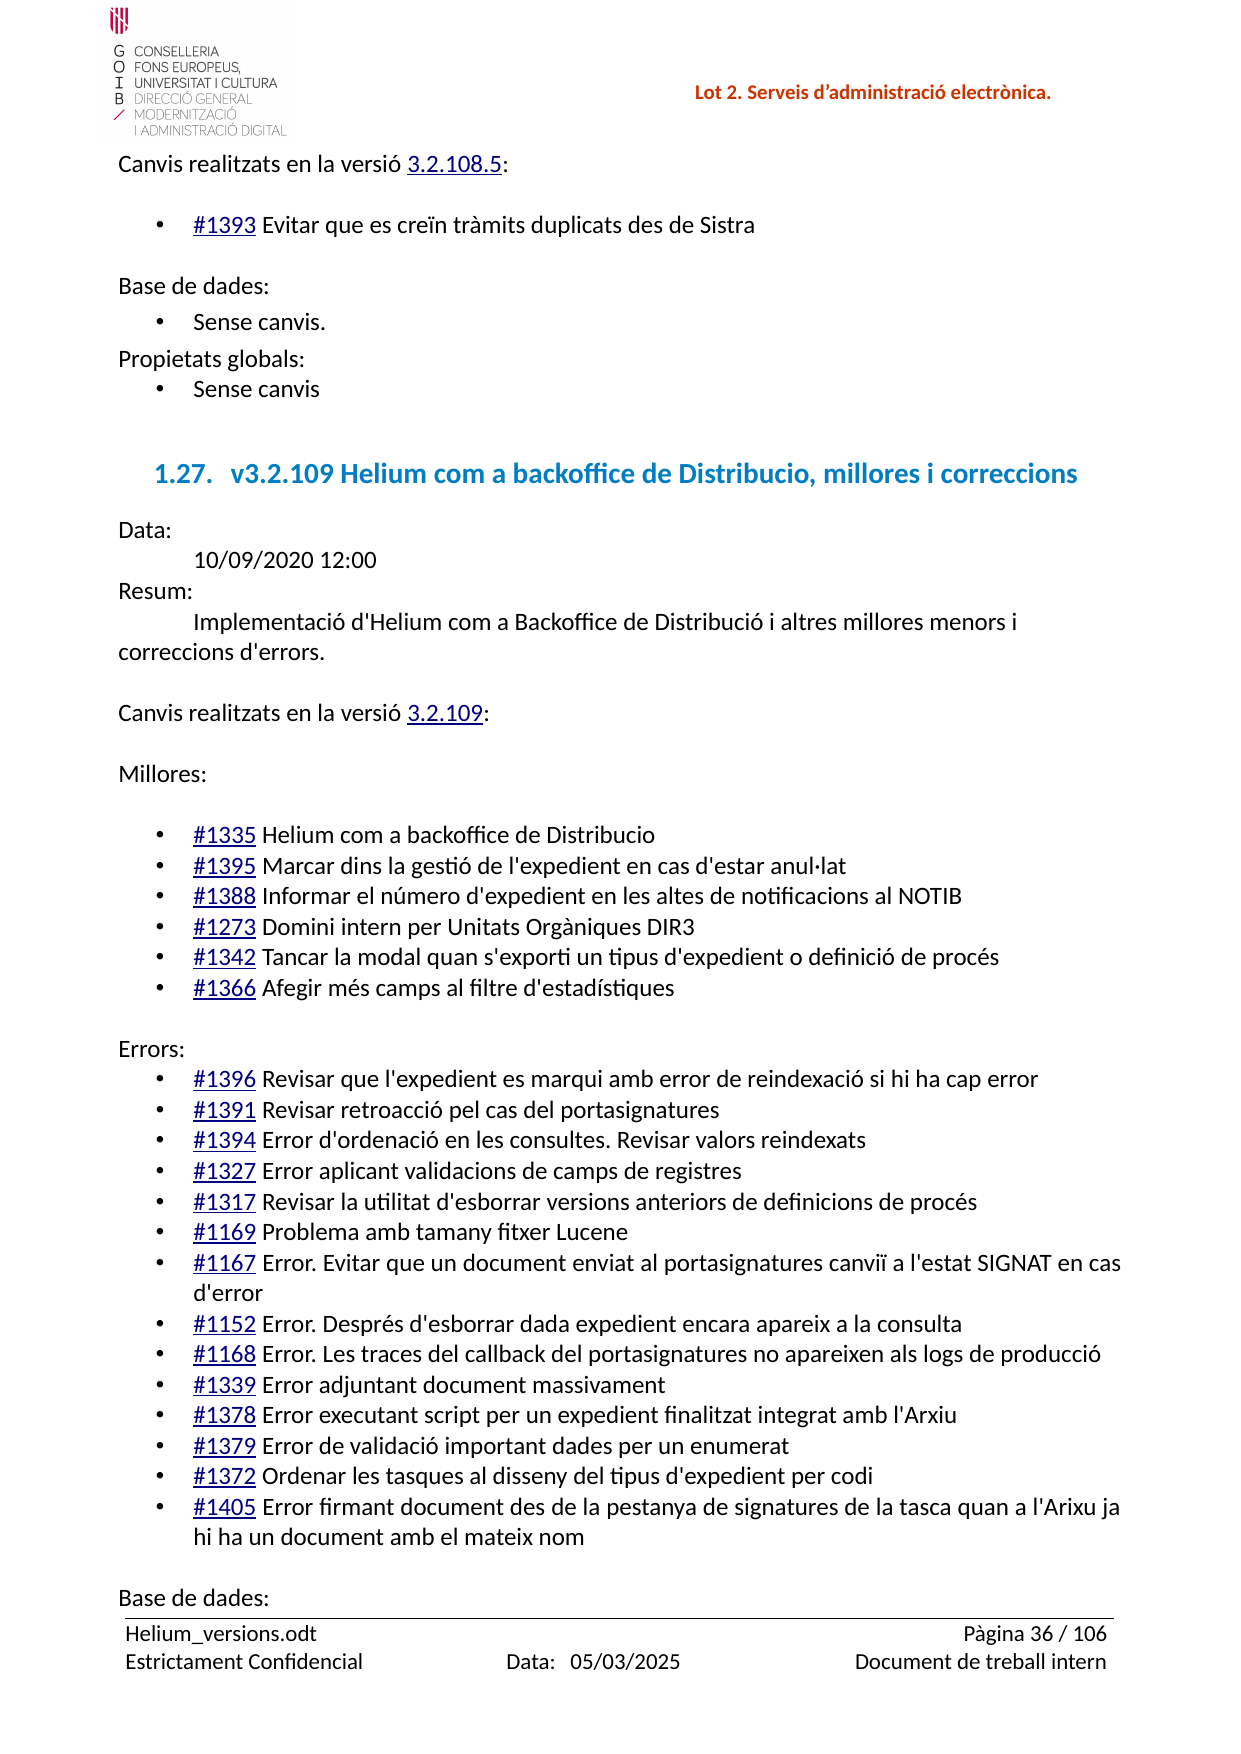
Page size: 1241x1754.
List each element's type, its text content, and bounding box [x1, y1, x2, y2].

text Propietats globals: [118, 343, 1122, 373]
list #1342 Tancar la modal quan s'exporti un tipus d'expedient o definició de procés [156, 941, 1122, 972]
text Base de dades: [118, 1582, 1122, 1613]
text Errors: [118, 1033, 1122, 1063]
list #1388 Informar el número d'expedient en les altes de notificacions al NOTIB [156, 880, 1122, 911]
list #1317 Revisar la utilitat d'esborrar versions anteriors de definicions de procés [156, 1186, 1122, 1216]
text Canvis realitzats en la versió 3.2.109: [118, 697, 1122, 728]
list #1393 Evitar que es creïn tràmits duplicats des de Sistra [156, 209, 1122, 239]
list #1378 Error executant script per un expedient finalitzat integrat amb l'Arxiu [156, 1399, 1122, 1430]
text Implementació d'Helium com a Backoffice de Distribució i altres millores menors i correccions d'errors. [118, 606, 1122, 667]
list #1391 Revisar retroacció pel cas del portasignatures [156, 1094, 1122, 1124]
list Sense canvis. [156, 306, 1122, 337]
text Resum: [118, 575, 1122, 606]
text Base de dades: [118, 270, 1122, 300]
text Data: [118, 514, 1122, 545]
subtitle v3.2.109 Helium com a backoffice de Distribucio, millores i correccions [153, 455, 1122, 491]
list #1394 Error d'ordenació en les consultes. Revisar valors reindexats [156, 1124, 1122, 1155]
list #1168 Error. Les traces del callback del portasignatures no apareixen als logs de producció [156, 1338, 1122, 1369]
picture [100, 0, 297, 144]
text 10/09/2020 12:00 [118, 545, 1122, 575]
list #1167 Error. Evitar que un document enviat al portasignatures canviï a l'estat SIGNAT en cas d'error [156, 1247, 1122, 1308]
list #1366 Afegir més camps al filtre d'estadístiques [156, 972, 1122, 1002]
list #1372 Ordenar les tasques al disseny del tipus d'expedient per codi [156, 1460, 1122, 1491]
list #1379 Error de validació important dades per un enumerat [156, 1430, 1122, 1460]
text Canvis realitzats en la versió 3.2.108.5: [118, 148, 1122, 178]
list Sense canvis [156, 373, 1122, 404]
list #1169 Problema amb tamany fitxer Lucene [156, 1216, 1122, 1247]
list #1335 Helium com a backoffice de Distribucio [156, 819, 1122, 850]
text Millores: [118, 758, 1122, 789]
list #1405 Error firmant document des de la pestanya de signatures de la tasca quan a l'Arixu ja hi ha un document amb el mateix nom [156, 1491, 1122, 1552]
list #1396 Revisar que l'expedient es marqui amb error de reindexació si hi ha cap error [156, 1063, 1122, 1094]
list #1273 Domini intern per Unitats Orgàniques DIR3 [156, 911, 1122, 941]
list #1339 Error adjuntant document massivament [156, 1369, 1122, 1399]
list #1395 Marcar dins la gestió de l'expedient en cas d'estar anul·lat [156, 850, 1122, 880]
list #1327 Error aplicant validacions de camps de registres [156, 1155, 1122, 1186]
list #1152 Error. Després d'esborrar dada expedient encara apareix a la consulta [156, 1308, 1122, 1338]
